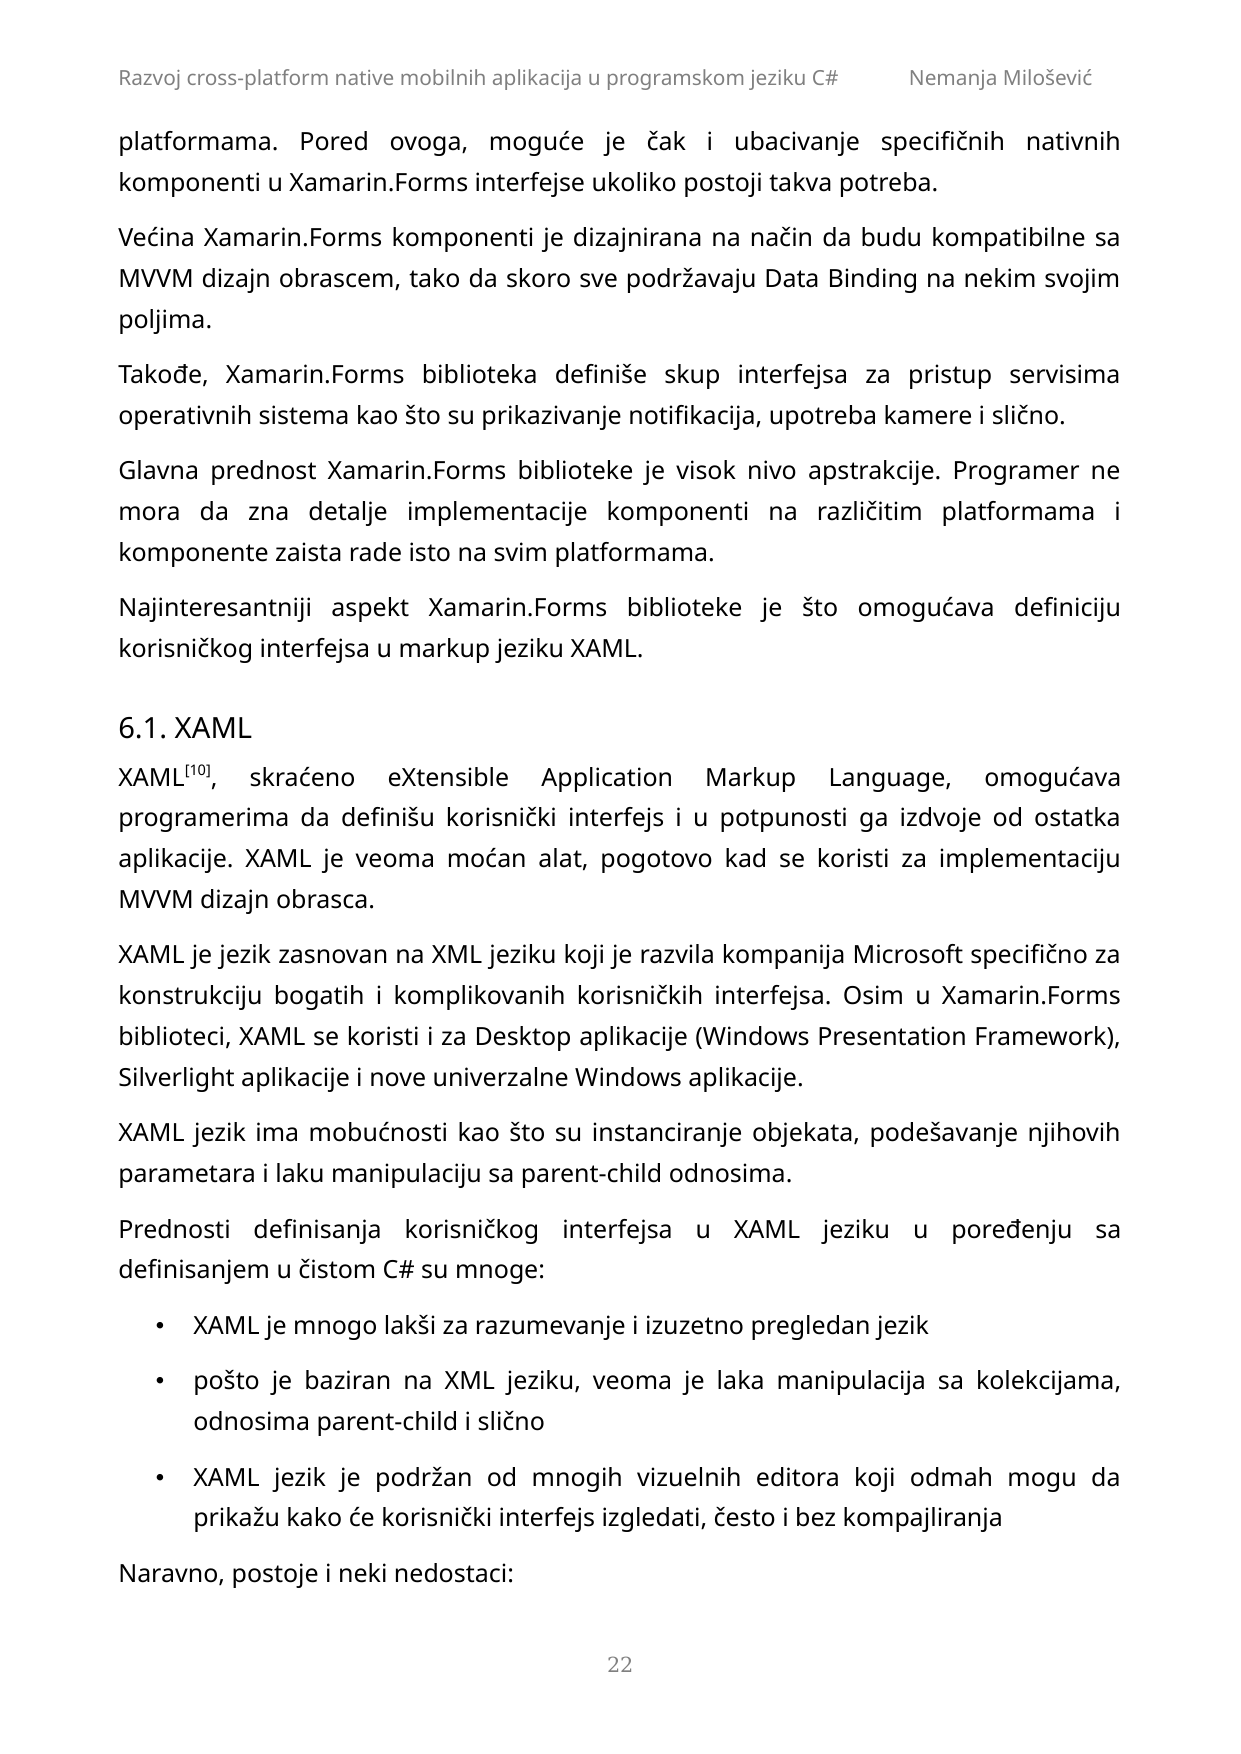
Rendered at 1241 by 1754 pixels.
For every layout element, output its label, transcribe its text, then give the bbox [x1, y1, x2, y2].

list pošto je baziran na XML jeziku, veoma je laka manipulacija sa kolekcijama, odnosima parent-child i slično [156, 1363, 1122, 1438]
text XAML je jezik zasnovan na XML jeziku koji je razvila kompanija Microsoft specifično za konstrukciju bogatih i komplikovanih korisničkih interfejsa. Osim u Xamarin.Forms biblioteci, XAML se koristi i za Desktop aplikacije (Windows Presentation Framework), Silverlight aplikacije i nove univerzalne Windows aplikacije. [118, 937, 1122, 1094]
text Takođe, Xamarin.Forms biblioteka definiše skup interfejsa za pristup servisima operativnih sistema kao što su prikazivanje notifikacija, upotreba kamere i slično. [118, 357, 1122, 432]
list XAML jezik je podržan od mnogih vizuelnih editora koji odmah mogu da prikažu kako će korisnički interfejs izgledati, često i bez kompajliranja [156, 1459, 1122, 1534]
text Prednosti definisanja korisničkog interfejsa u XAML jeziku u poređenju sa definisanjem u čistom C# su mnoge: [118, 1211, 1122, 1286]
text Najinteresantniji aspekt Xamarin.Forms biblioteke je što omogućava definiciju korisničkog interfejsa u markup jeziku XAML. [118, 590, 1122, 665]
text Većina Xamarin.Forms komponenti je dizajnirana na način da budu kompatibilne sa MVVM dizajn obrascem, tako da skoro sve podržavaju Data Binding na nekim svojim poljima. [118, 219, 1122, 335]
text XAML[10], skraćeno eXtensible Application Markup Language, omogućava programerima da definišu korisnički interfejs i u potpunosti ga izdvoje od ostatka aplikacije. XAML je veoma moćan alat, pogotovo kad se koristi za implementaciju MVVM dizajn obrasca. [118, 759, 1122, 916]
subtitle 6.1. XAML [118, 707, 1122, 747]
list XAML je mnogo lakši za razumevanje i izuzetno pregledan jezik [156, 1308, 1122, 1342]
text XAML jezik ima mobućnosti kao što su instanciranje objekata, podešavanje njihovih parametara i laku manipulaciju sa parent-child odnosima. [118, 1115, 1122, 1190]
text Naravno, postoje i neki nedostaci: [118, 1556, 1122, 1589]
text Glavna prednost Xamarin.Forms biblioteke je visok nivo apstrakcije. Programer ne mora da zna detalje implementacije komponenti na različitim platformama i komponente zaista rade isto na svim platformama. [118, 453, 1122, 569]
text platformama. Pored ovoga, moguće je čak i ubacivanje specifičnih nativnih komponenti u Xamarin.Forms interfejse ukoliko postoji takva potreba. [118, 123, 1122, 198]
